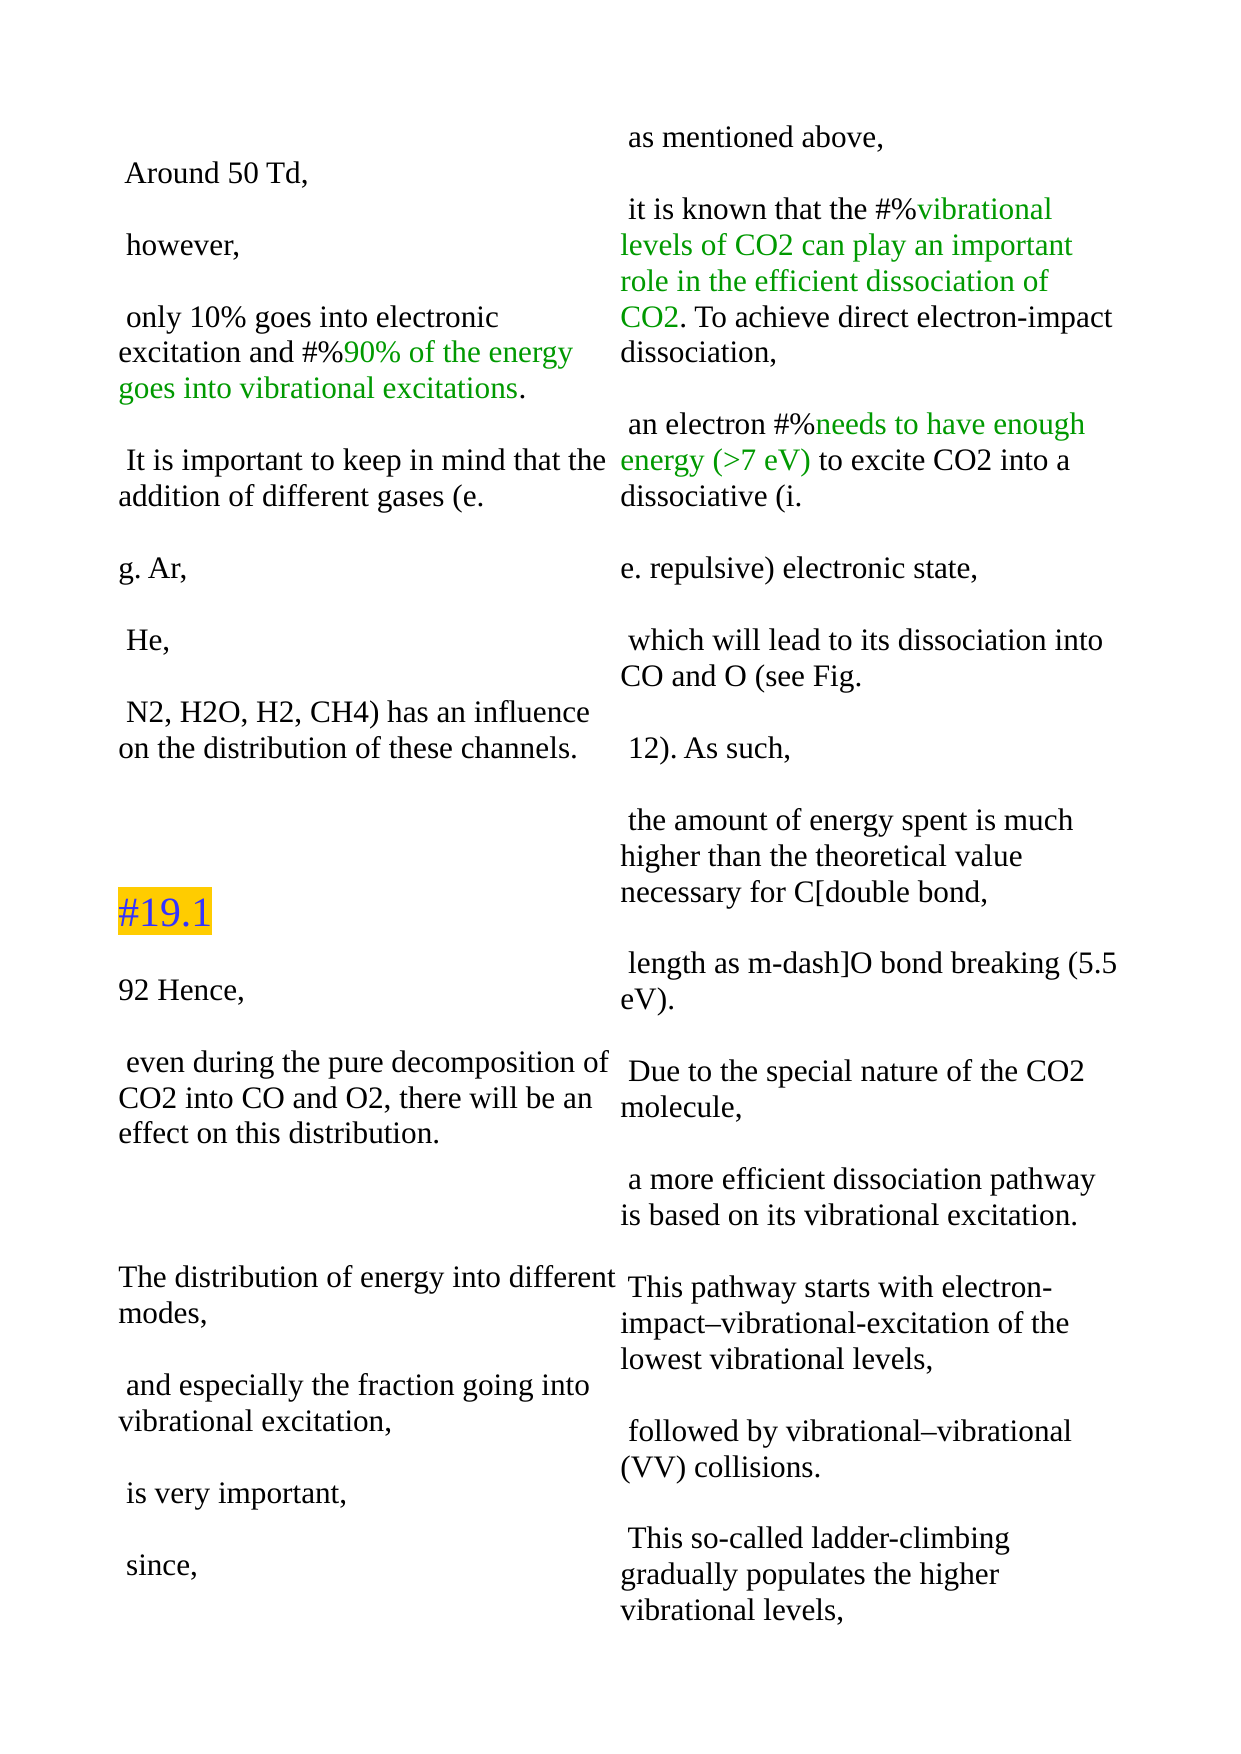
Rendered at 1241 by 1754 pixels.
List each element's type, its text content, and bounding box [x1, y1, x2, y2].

text It is important to keep in mind that the addition of different gases (e. [118, 442, 620, 513]
text 92 Hence, [118, 971, 620, 1007]
text a more efficient dissociation pathway is based on its vibrational excitation. [620, 1160, 1122, 1232]
text e. repulsive) electronic state, [620, 549, 1122, 585]
text N2, H2O, H2, CH4) has an influence on the distribution of these channels. [118, 693, 620, 765]
text length as m-dash]O bond breaking (5.5 eV). [620, 945, 1122, 1017]
text an electron #%needs to have enough energy (>7 eV) to excite CO2 into a dissociative (i. [620, 406, 1122, 513]
text g. Ar, [118, 549, 620, 585]
text Around 50 Td, [118, 154, 620, 190]
text followed by vibrational–vibrational (VV) collisions. [620, 1412, 1122, 1484]
text since, [118, 1546, 620, 1582]
text The distribution of energy into different modes, [118, 1258, 620, 1330]
text even during the pure decomposition of CO2 into CO and O2, there will be an effect on this distribution. [118, 1043, 620, 1151]
text only 10% goes into electronic excitation and #%90% of the energy goes into vibrational excitations. [118, 298, 620, 406]
text #19.1 [118, 887, 620, 935]
text He, [118, 621, 620, 657]
text and especially the fraction going into vibrational excitation, [118, 1366, 620, 1438]
text is very important, [118, 1474, 620, 1510]
text This pathway starts with electron-impact–vibrational-excitation of the lowest vibrational levels, [620, 1268, 1122, 1376]
text as mentioned above, [620, 118, 1122, 154]
text 12). As such, [620, 729, 1122, 765]
text which will lead to its dissociation into CO and O (see Fig. [620, 621, 1122, 693]
text Due to the special nature of the CO2 molecule, [620, 1052, 1122, 1124]
text however, [118, 226, 620, 262]
text the amount of energy spent is much higher than the theoretical value necessary for C[double bond, [620, 801, 1122, 909]
text This so-called ladder-climbing gradually populates the higher vibrational levels, [620, 1520, 1122, 1627]
text it is known that the #%vibrational levels of CO2 can play an important role in the efficient dissociation of CO2. To achieve direct electron-impact dissociation, [620, 190, 1122, 370]
